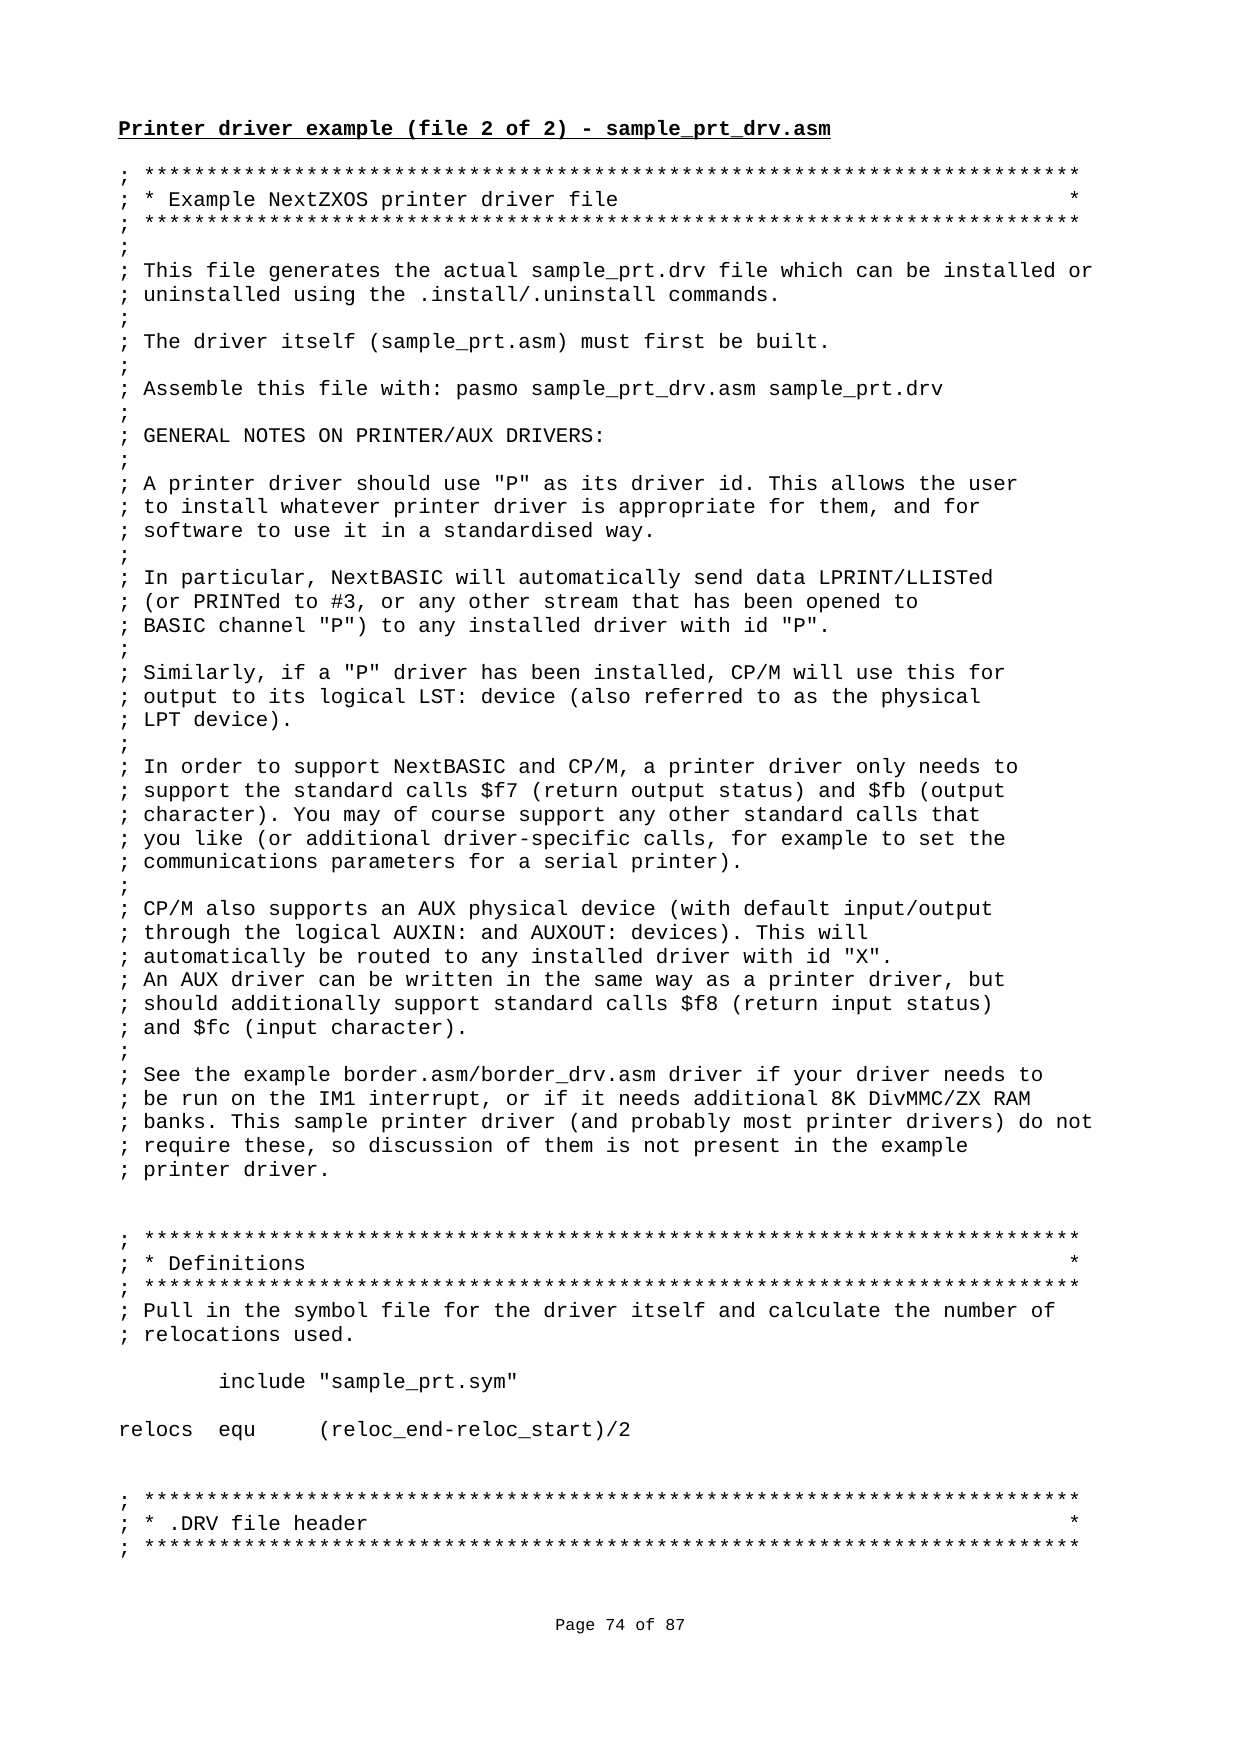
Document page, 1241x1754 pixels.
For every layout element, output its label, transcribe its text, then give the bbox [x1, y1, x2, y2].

text ; uninstalled using the .install/.uninstall commands. [118, 284, 1122, 307]
text ; be run on the IM1 interrupt, or if it needs additional 8K DivMMC/ZX RAM [118, 1088, 1122, 1111]
text ; In order to support NextBASIC and CP/M, a printer driver only needs to [118, 757, 1122, 780]
text include "sample_prt.sym" [118, 1371, 1122, 1395]
text ; [118, 449, 1122, 473]
text ; * Definitions * [118, 1253, 1122, 1277]
text ; relocations used. [118, 1324, 1122, 1348]
text ; and $fc (input character). [118, 1017, 1122, 1040]
text ; [118, 733, 1122, 757]
text ; This file generates the actual sample_prt.drv file which can be installed or [118, 260, 1122, 284]
text ; An AUX driver can be written in the same way as a printer driver, but [118, 969, 1122, 993]
text ; Similarly, if a "P" driver has been installed, CP/M will use this for [118, 662, 1122, 686]
text ; [118, 402, 1122, 426]
text ; GENERAL NOTES ON PRINTER/AUX DRIVERS: [118, 426, 1122, 449]
text ; * .DRV file header * [118, 1513, 1122, 1537]
text ; *************************************************************************** [118, 213, 1122, 236]
text ; require these, so discussion of them is not present in the example [118, 1135, 1122, 1158]
text ; LPT device). [118, 709, 1122, 733]
text ; [118, 354, 1122, 378]
text ; through the logical AUXIN: and AUXOUT: devices). This will [118, 922, 1122, 946]
text ; [118, 544, 1122, 567]
text ; [118, 236, 1122, 260]
text ; CP/M also supports an AUX physical device (with default input/output [118, 898, 1122, 922]
text ; printer driver. [118, 1158, 1122, 1182]
text ; [118, 307, 1122, 331]
text ; In particular, NextBASIC will automatically send data LPRINT/LLISTed [118, 567, 1122, 591]
text ; automatically be routed to any installed driver with id "X". [118, 946, 1122, 969]
text ; *************************************************************************** [118, 165, 1122, 189]
text ; [118, 1040, 1122, 1064]
text ; support the standard calls $f7 (return output status) and $fb (output [118, 780, 1122, 804]
text ; *************************************************************************** [118, 1229, 1122, 1253]
text ; The driver itself (sample_prt.asm) must first be built. [118, 331, 1122, 354]
text ; See the example border.asm/border_drv.asm driver if your driver needs to [118, 1064, 1122, 1088]
text Printer driver example (file 2 of 2) - sample_prt_drv.asm [118, 118, 1122, 142]
text ; *************************************************************************** [118, 1277, 1122, 1300]
text ; * Example NextZXOS printer driver file * [118, 189, 1122, 213]
text ; [118, 638, 1122, 662]
text relocs equ (reloc_end-reloc_start)/2 [118, 1419, 1122, 1442]
text ; (or PRINTed to #3, or any other stream that has been opened to [118, 591, 1122, 615]
text ; communications parameters for a serial printer). [118, 851, 1122, 875]
text ; Pull in the symbol file for the driver itself and calculate the number of [118, 1300, 1122, 1324]
text ; Assemble this file with: pasmo sample_prt_drv.asm sample_prt.drv [118, 378, 1122, 402]
text ; to install whatever printer driver is appropriate for them, and for [118, 496, 1122, 520]
text ; A printer driver should use "P" as its driver id. This allows the user [118, 473, 1122, 496]
text ; you like (or additional driver-specific calls, for example to set the [118, 827, 1122, 851]
text ; banks. This sample printer driver (and probably most printer drivers) do not [118, 1111, 1122, 1135]
text ; software to use it in a standardised way. [118, 520, 1122, 544]
text ; BASIC channel "P") to any installed driver with id "P". [118, 615, 1122, 638]
text ; *************************************************************************** [118, 1489, 1122, 1513]
text ; [118, 875, 1122, 898]
text ; character). You may of course support any other standard calls that [118, 804, 1122, 827]
text ; output to its logical LST: device (also referred to as the physical [118, 686, 1122, 709]
text ; should additionally support standard calls $f8 (return input status) [118, 993, 1122, 1017]
text ; *************************************************************************** [118, 1537, 1122, 1561]
